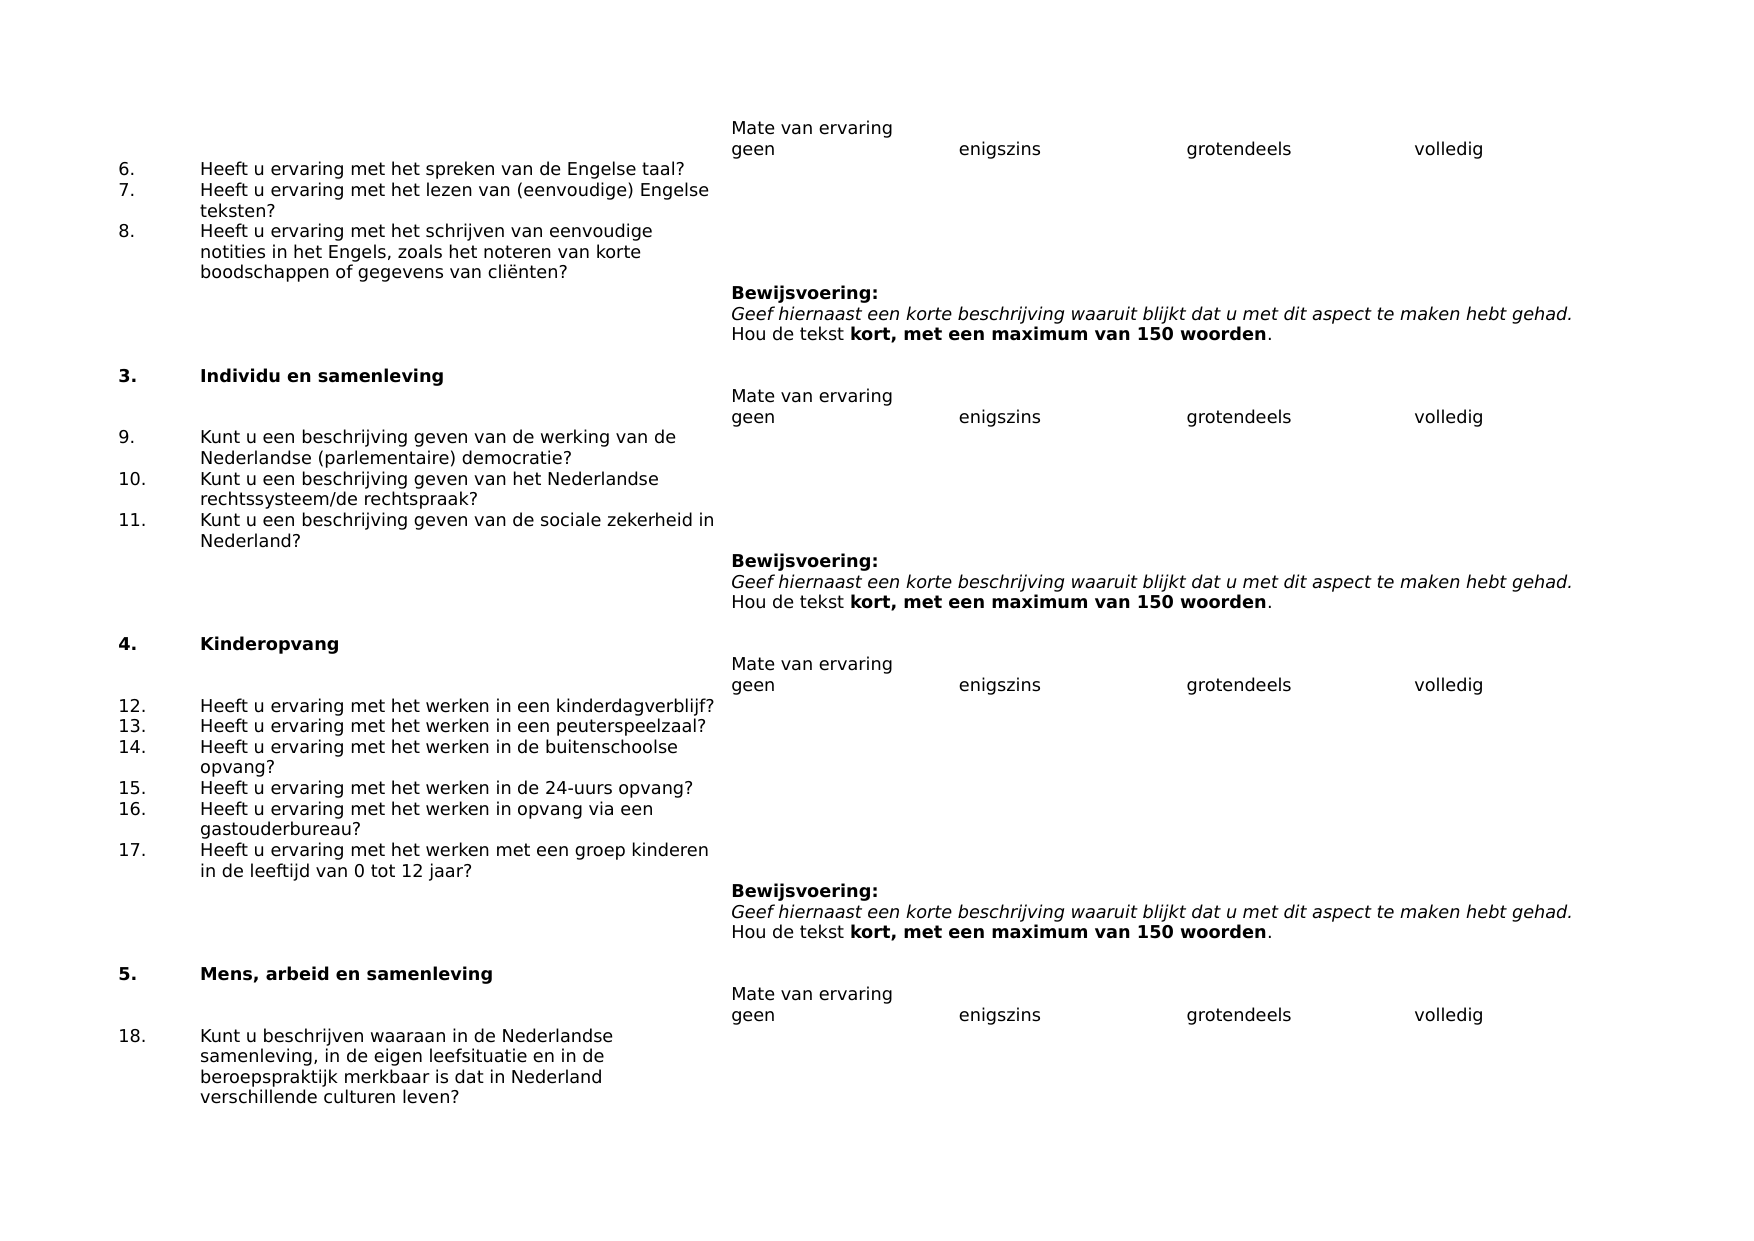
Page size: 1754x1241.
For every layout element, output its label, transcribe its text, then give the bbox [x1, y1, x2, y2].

table_cell [953, 696, 1180, 716]
table_cell [1408, 737, 1636, 778]
table_cell [1408, 634, 1636, 654]
table_cell grotendeels [1180, 407, 1408, 427]
table_cell [1408, 345, 1636, 366]
table_cell [1180, 778, 1408, 799]
table_cell 8. [118, 221, 194, 283]
table_cell 13. [118, 716, 194, 737]
table_cell grotendeels [1180, 1005, 1408, 1026]
table_cell [725, 428, 953, 469]
table_cell [1180, 428, 1408, 469]
table_cell [1180, 180, 1408, 221]
table_cell [1180, 469, 1408, 510]
table_cell [953, 840, 1180, 881]
table_cell Mens, arbeid en samenleving [194, 964, 725, 984]
table_cell [118, 139, 194, 159]
table_cell [953, 221, 1180, 283]
table_cell [1180, 964, 1408, 984]
table_cell [118, 654, 194, 675]
table_cell [118, 675, 194, 696]
table_cell [725, 943, 953, 964]
table_cell [194, 675, 725, 696]
table_cell Heeft u ervaring met het werken in opvang via een gastouderbureau? [194, 799, 725, 840]
table_cell volledig [1408, 139, 1636, 159]
table_cell [194, 654, 725, 675]
table_cell [194, 881, 725, 943]
table_cell [118, 118, 194, 139]
table_cell [1180, 366, 1408, 386]
table_cell [953, 778, 1180, 799]
table_cell [118, 386, 194, 407]
table_cell [1408, 778, 1636, 799]
table_cell [194, 943, 725, 964]
table_cell [725, 1026, 953, 1108]
table_cell [194, 984, 725, 1005]
table_cell Bewijsvoering: Geef hiernaast een korte beschrijving waaruit blijkt dat u met dit aspect te maken hebt gehad. Hou de tekst kort, met een maximum van 150 woorden. [725, 283, 1636, 345]
table_cell [1408, 428, 1636, 469]
table_cell geen [725, 139, 953, 159]
table_cell [725, 469, 953, 510]
table_cell [1180, 737, 1408, 778]
table_cell [953, 737, 1180, 778]
table_cell [194, 613, 725, 634]
table_cell [118, 345, 194, 366]
table_cell Kunt u een beschrijving geven van de werking van de Nederlandse (parlementaire) democratie? [194, 428, 725, 469]
table_cell [1408, 696, 1636, 716]
table_cell [1408, 1026, 1636, 1108]
table_cell [725, 799, 953, 840]
table_cell Mate van ervaring [725, 386, 1636, 407]
table_cell [953, 345, 1180, 366]
table_cell Mate van ervaring [725, 984, 1636, 1005]
table_cell [725, 221, 953, 283]
table_cell [725, 634, 953, 654]
table_cell Mate van ervaring [725, 654, 1636, 675]
table_cell [1408, 180, 1636, 221]
table_cell [118, 551, 194, 613]
table_cell Kinderopvang [194, 634, 725, 654]
table_cell [953, 180, 1180, 221]
table_cell [953, 510, 1180, 551]
table_cell [118, 283, 194, 345]
table_cell [118, 1005, 194, 1026]
table_cell Heeft u ervaring met het lezen van (eenvoudige) Engelse teksten? [194, 180, 725, 221]
table_cell [953, 159, 1180, 180]
table_cell 17. [118, 840, 194, 881]
table_cell Kunt u beschrijven waaraan in de Nederlandse samenleving, in de eigen leefsituatie en in de beroepspraktijk merkbaar is dat in Nederland verschillende culturen leven? [194, 1026, 725, 1108]
table_cell [725, 778, 953, 799]
table_cell [1408, 221, 1636, 283]
table_cell [725, 716, 953, 737]
table_cell [725, 180, 953, 221]
table_cell [953, 613, 1180, 634]
table_cell [118, 881, 194, 943]
table_cell [194, 139, 725, 159]
table_cell enigszins [953, 407, 1180, 427]
table_cell [1408, 716, 1636, 737]
table_cell [1180, 510, 1408, 551]
table_cell [1180, 613, 1408, 634]
table_cell Heeft u ervaring met het werken met een groep kinderen in de leeftijd van 0 tot 12 jaar? [194, 840, 725, 881]
table_cell Kunt u een beschrijving geven van het Nederlandse rechtssysteem/de rechtspraak? [194, 469, 725, 510]
table_cell Bewijsvoering: Geef hiernaast een korte beschrijving waaruit blijkt dat u met dit aspect te maken hebt gehad. Hou de tekst kort, met een maximum van 150 woorden. [725, 881, 1636, 943]
table_cell [118, 613, 194, 634]
table_cell enigszins [953, 675, 1180, 696]
table_cell [953, 716, 1180, 737]
table_cell [1408, 943, 1636, 964]
table_cell 9. [118, 428, 194, 469]
table_cell [118, 943, 194, 964]
table_cell [725, 510, 953, 551]
table_cell volledig [1408, 675, 1636, 696]
table_cell 15. [118, 778, 194, 799]
table_cell [1180, 696, 1408, 716]
table_cell [725, 964, 953, 984]
table_cell [725, 737, 953, 778]
table_cell [1180, 1026, 1408, 1108]
table_cell [725, 159, 953, 180]
table_cell [118, 407, 194, 427]
table_cell 6. [118, 159, 194, 180]
table_cell [1408, 366, 1636, 386]
table_cell Mate van ervaring [725, 118, 1636, 139]
table_cell [725, 696, 953, 716]
table_cell [953, 428, 1180, 469]
table_cell Heeft u ervaring met het werken in de buitenschoolse opvang? [194, 737, 725, 778]
table_cell 10. [118, 469, 194, 510]
table_cell [953, 366, 1180, 386]
table_cell [1408, 613, 1636, 634]
table_cell [1408, 469, 1636, 510]
table_cell 7. [118, 180, 194, 221]
table_cell [1180, 840, 1408, 881]
table_cell 3. [118, 366, 194, 386]
table_cell [194, 407, 725, 427]
table_cell [194, 386, 725, 407]
table_cell [953, 1026, 1180, 1108]
table_cell volledig [1408, 407, 1636, 427]
table_cell [1180, 634, 1408, 654]
table_cell [194, 1005, 725, 1026]
table_cell enigszins [953, 1005, 1180, 1026]
table_cell Bewijsvoering: Geef hiernaast een korte beschrijving waaruit blijkt dat u met dit aspect te maken hebt gehad. Hou de tekst kort, met een maximum van 150 woorden. [725, 551, 1636, 613]
table_cell [953, 469, 1180, 510]
table_cell 14. [118, 737, 194, 778]
table_cell 16. [118, 799, 194, 840]
table_cell [1408, 840, 1636, 881]
table_cell [118, 984, 194, 1005]
table_cell [1408, 510, 1636, 551]
table_cell [953, 943, 1180, 964]
table_cell [1408, 799, 1636, 840]
table_cell Kunt u een beschrijving geven van de sociale zekerheid in Nederland? [194, 510, 725, 551]
table_cell geen [725, 1005, 953, 1026]
table_cell [194, 118, 725, 139]
table_cell [1180, 943, 1408, 964]
table_cell 12. [118, 696, 194, 716]
table_cell Heeft u ervaring met het spreken van de Engelse taal? [194, 159, 725, 180]
table_cell [1408, 159, 1636, 180]
table_cell Heeft u ervaring met het schrijven van eenvoudige notities in het Engels, zoals het noteren van korte boodschappen of gegevens van cliënten? [194, 221, 725, 283]
table_cell [194, 345, 725, 366]
table_cell volledig [1408, 1005, 1636, 1026]
table_cell grotendeels [1180, 675, 1408, 696]
table_cell 18. [118, 1026, 194, 1108]
table_cell [725, 613, 953, 634]
table_cell Heeft u ervaring met het werken in een kinderdagverblijf? [194, 696, 725, 716]
table_cell Heeft u ervaring met het werken in een peuterspeelzaal? [194, 716, 725, 737]
table_cell 4. [118, 634, 194, 654]
table_cell 11. [118, 510, 194, 551]
table_cell Individu en samenleving [194, 366, 725, 386]
table_cell [953, 634, 1180, 654]
table_cell [953, 964, 1180, 984]
table_cell enigszins [953, 139, 1180, 159]
table_cell [1408, 964, 1636, 984]
table_cell Heeft u ervaring met het werken in de 24-uurs opvang? [194, 778, 725, 799]
table_cell [1180, 345, 1408, 366]
table_cell [725, 366, 953, 386]
table_cell [1180, 159, 1408, 180]
table_cell [1180, 221, 1408, 283]
table_cell [725, 345, 953, 366]
table_cell [953, 799, 1180, 840]
table_cell [194, 551, 725, 613]
table_cell [1180, 716, 1408, 737]
table_cell [725, 840, 953, 881]
table_cell geen [725, 675, 953, 696]
table_cell [194, 283, 725, 345]
table_cell geen [725, 407, 953, 427]
table_cell 5. [118, 964, 194, 984]
table_cell grotendeels [1180, 139, 1408, 159]
table_cell [1180, 799, 1408, 840]
